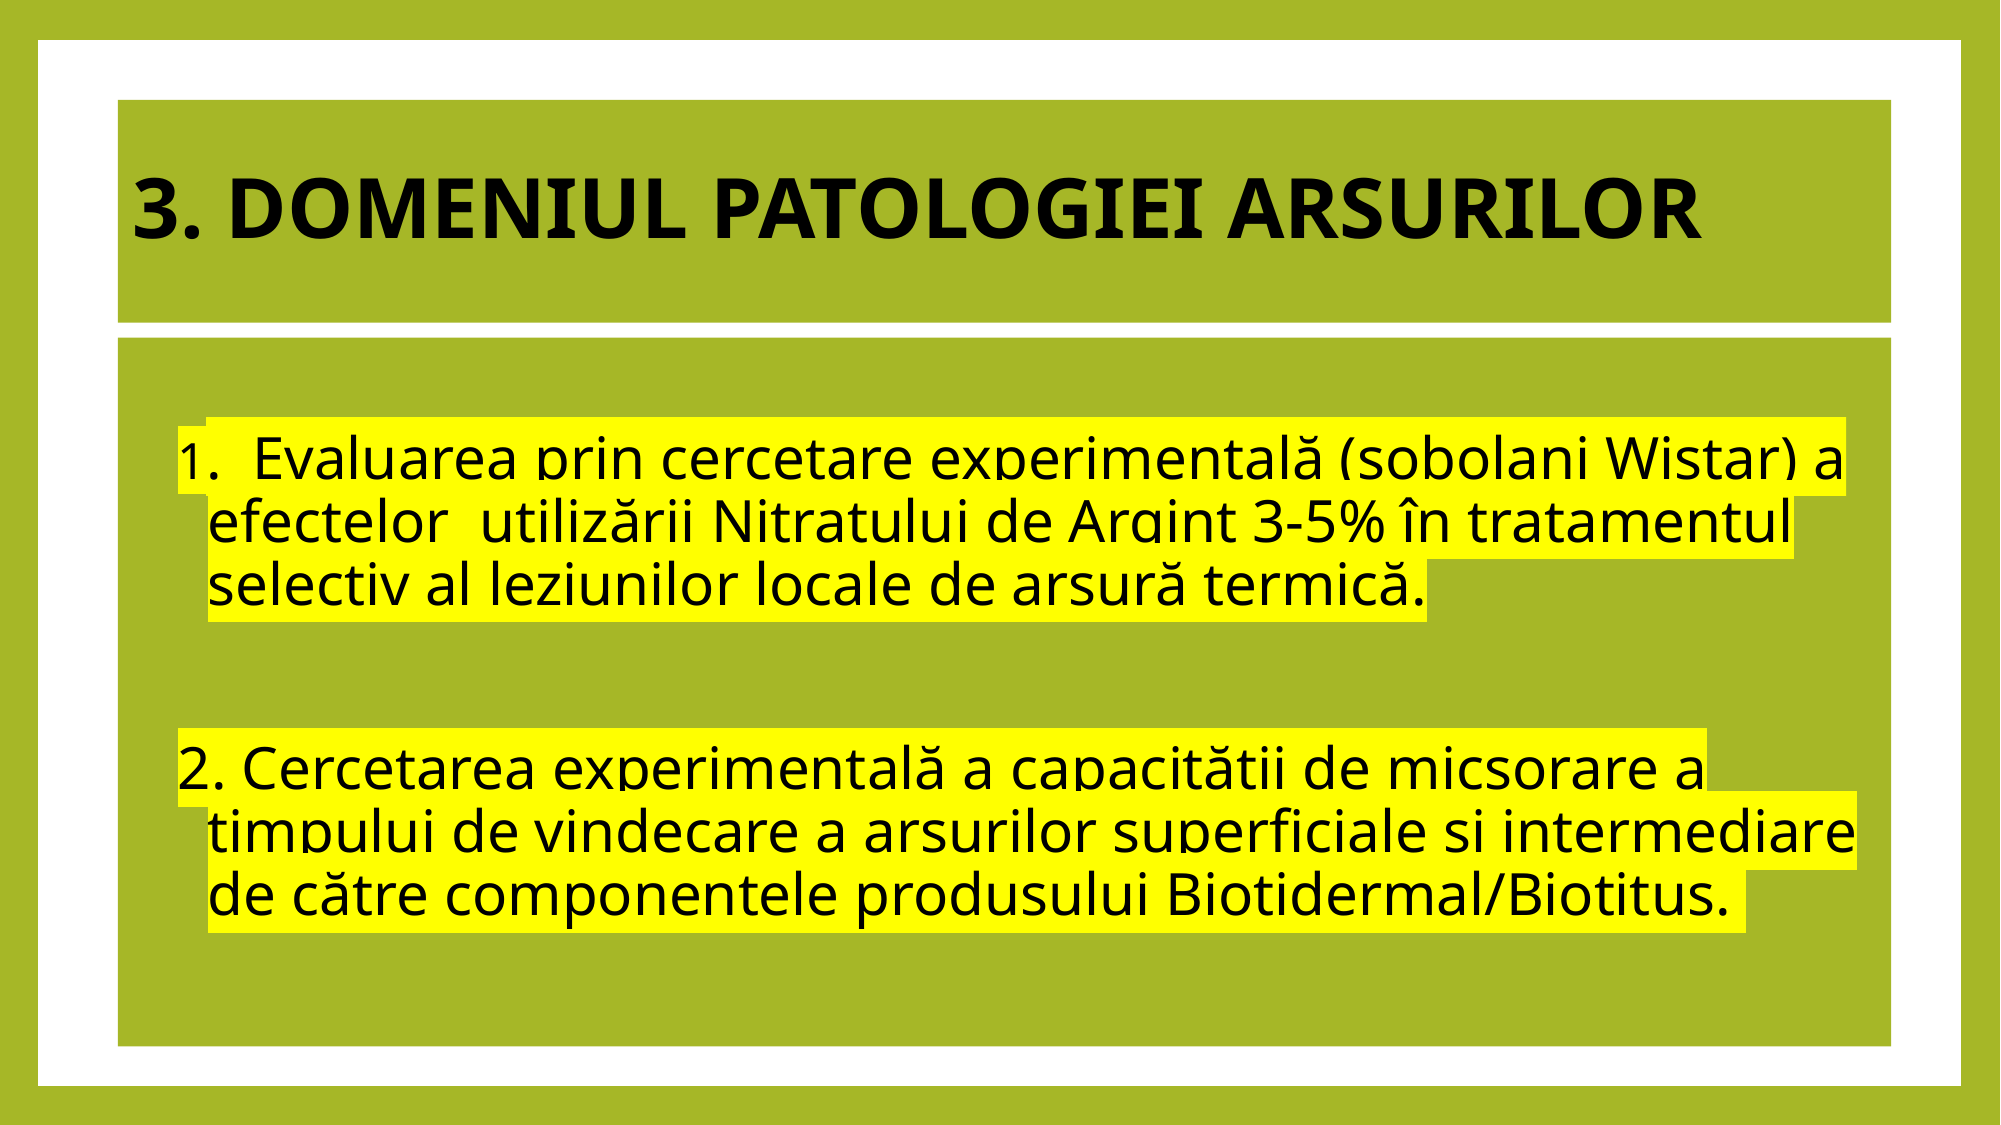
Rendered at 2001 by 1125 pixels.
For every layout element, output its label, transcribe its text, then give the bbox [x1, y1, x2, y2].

list 1. Evaluarea prin cercetare experimentală (șobolani Wistar) a efectelor utilizării Nitratului de Argint 3-5% în tratamentul selectiv al leziunilor locale de arsură termică. 2. Cercetarea experimentală a capacității de micșorare a timpului de vindecare a arsurilor superficiale și intermediare de către componentele produsului Biotidermal/Biotitus. [117, 337, 1892, 1047]
title 3. DOMENIUL PATOLOGIEI ARSURILOR [117, 99, 1892, 323]
